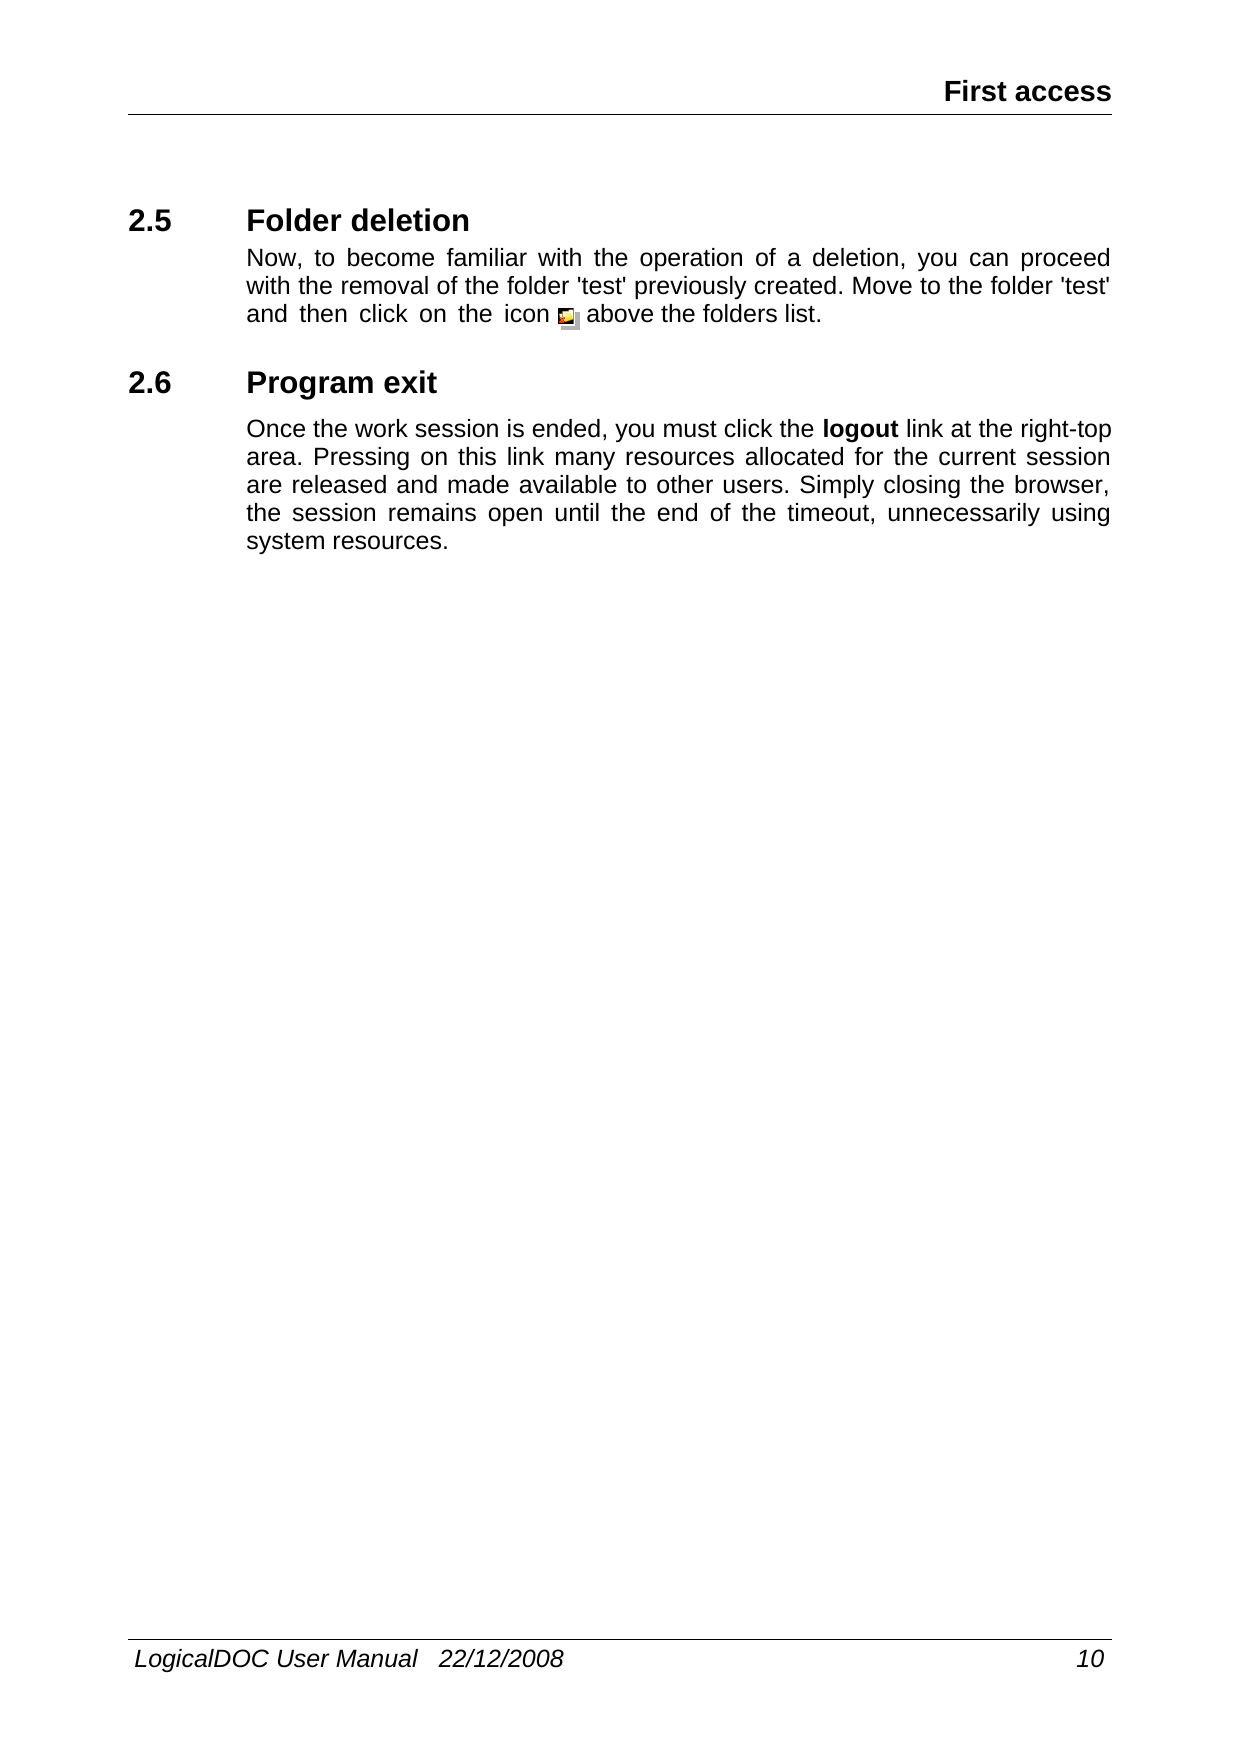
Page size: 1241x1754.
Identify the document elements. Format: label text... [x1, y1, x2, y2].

picture [558, 308, 574, 324]
subtitle Folder deletion [128, 203, 1112, 238]
text Once the work session is ended, you must click the logout link at the right-top area. Pressing on this link many resources allocated for the current session are released and made available to other users. Simply closing the browser, the session remains open until the end of the timeout, unnecessarily using system resources. [246, 415, 1112, 555]
text Now, to become familiar with the operation of a deletion, you can proceed with the removal of the folder 'test' previously created. Move to the folder 'test' and then click on the icon above the folders list. [246, 244, 1112, 328]
subtitle Program exit [128, 366, 1112, 401]
